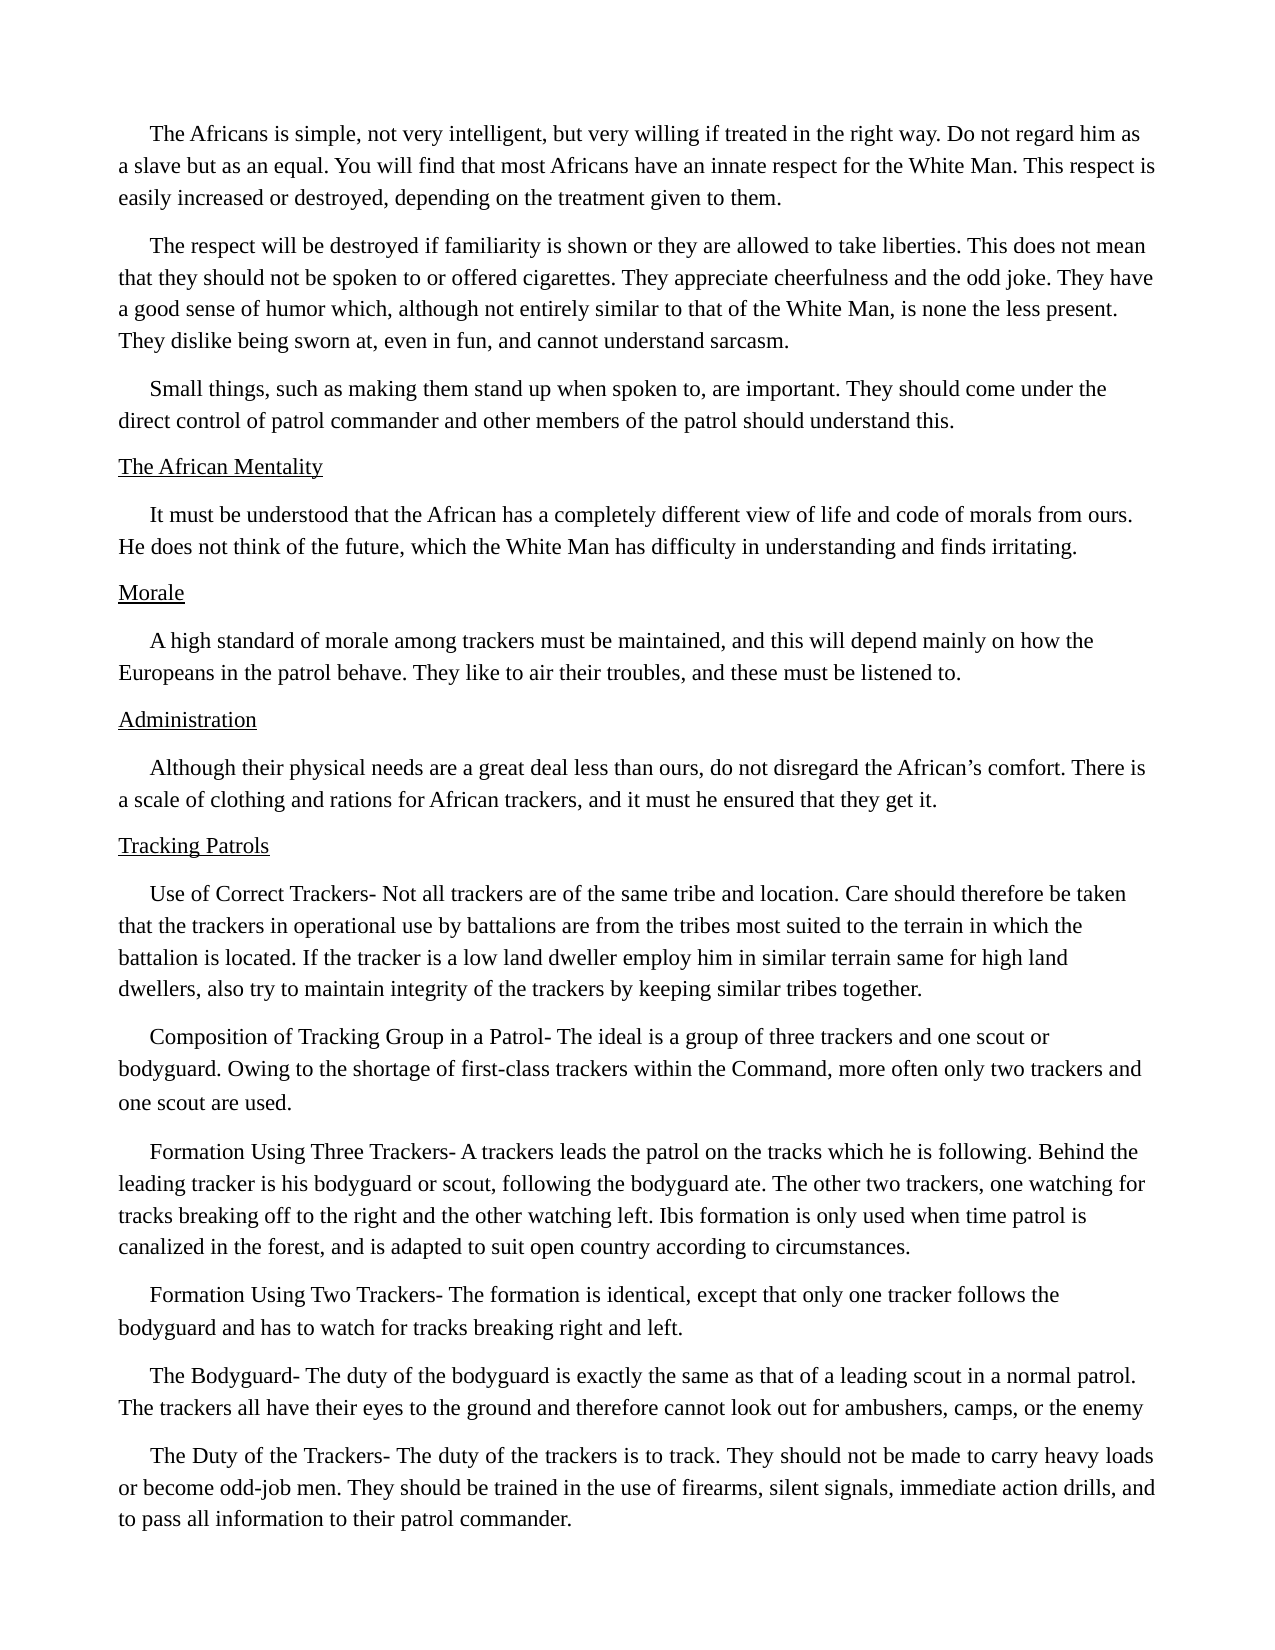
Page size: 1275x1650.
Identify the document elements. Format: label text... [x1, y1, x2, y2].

text The Bodyguard- The duty of the bodyguard is exactly the same as that of a leading scout in a normal patrol. The trackers all have their eyes to the ground and therefore cannot look out for ambushers, camps, or the enemy [118, 1360, 1157, 1420]
text Tracking Patrols [118, 832, 1157, 858]
text The Duty of the Trackers- The duty of the trackers is to track. They should not be made to carry heavy loads or become odd-job men. They should be trained in the use of firearms, silent signals, immediate action drills, and to pass all information to their patrol commander. [118, 1440, 1157, 1532]
text Although their physical needs are a great deal less than ours, do not disregard the African’s comfort. There is a scale of clothing and rations for African trackers, and it must he ensured that they get it. [118, 752, 1157, 812]
text Use of Correct Trackers- Not all trackers are of the same tribe and location. Care should therefore be taken that the trackers in operational use by battalions are from the tribes most suited to the terrain in which the battalion is located. If the tracker is a low land dweller employ him in similar terrain same for high land dwellers, also try to maintain integrity of the trackers by keeping similar tribes together. [118, 878, 1157, 1001]
text Composition of Tracking Group in a Patrol- The ideal is a group of three trackers and one scout or bodyguard. Owing to the shortage of first-class trackers within the Command, more often only two trackers and one scout are used. [118, 1021, 1157, 1116]
text The respect will be destroyed if familiarity is shown or they are allowed to take liberties. This does not mean that they should not be spoken to or offered cigarettes. They appreciate cheerfulness and the odd joke. They have a good sense of humor which, although not entirely similar to that of the White Man, is none the less present. They dislike being sworn at, even in fun, and cannot understand sarcasm. [118, 230, 1157, 353]
text Formation Using Three Trackers- A trackers leads the patrol on the tracks which he is following. Behind the leading tracker is his bodyguard or scout, following the bodyguard ate. The other two trackers, one watching for tracks breaking off to the right and the other watching left. Ibis formation is only used when time patrol is canalized in the forest, and is adapted to suit open country according to circumstances. [118, 1136, 1157, 1260]
text Small things, such as making them stand up when spoken to, are important. They should come under the direct control of patrol commander and other members of the patrol should understand this. [118, 373, 1157, 433]
text The Africans is simple, not very intelligent, but very willing if treated in the right way. Do not regard him as a slave but as an equal. You will find that most Africans have an innate respect for the White Man. This respect is easily increased or destroyed, depending on the treatment given to them. [118, 118, 1157, 210]
text Administration [118, 706, 1157, 732]
text A high standard of morale among trackers must be main­tained, and this will depend mainly on how the Europeans in the patrol behave. They like to air their troubles, and these must be listened to. [118, 626, 1157, 686]
text Formation Using Two Trackers- The formation is identical, except that only one tracker follows the bodyguard and has to watch for tracks breaking right and left. [118, 1279, 1157, 1340]
text It must be understood that the African has a completely different view of life and code of morals from ours. He does not think of the future, which the White Man has difficulty in under­standing and finds irritating. [118, 499, 1157, 559]
text The African Mentality [118, 453, 1157, 479]
text Morale [118, 579, 1157, 606]
